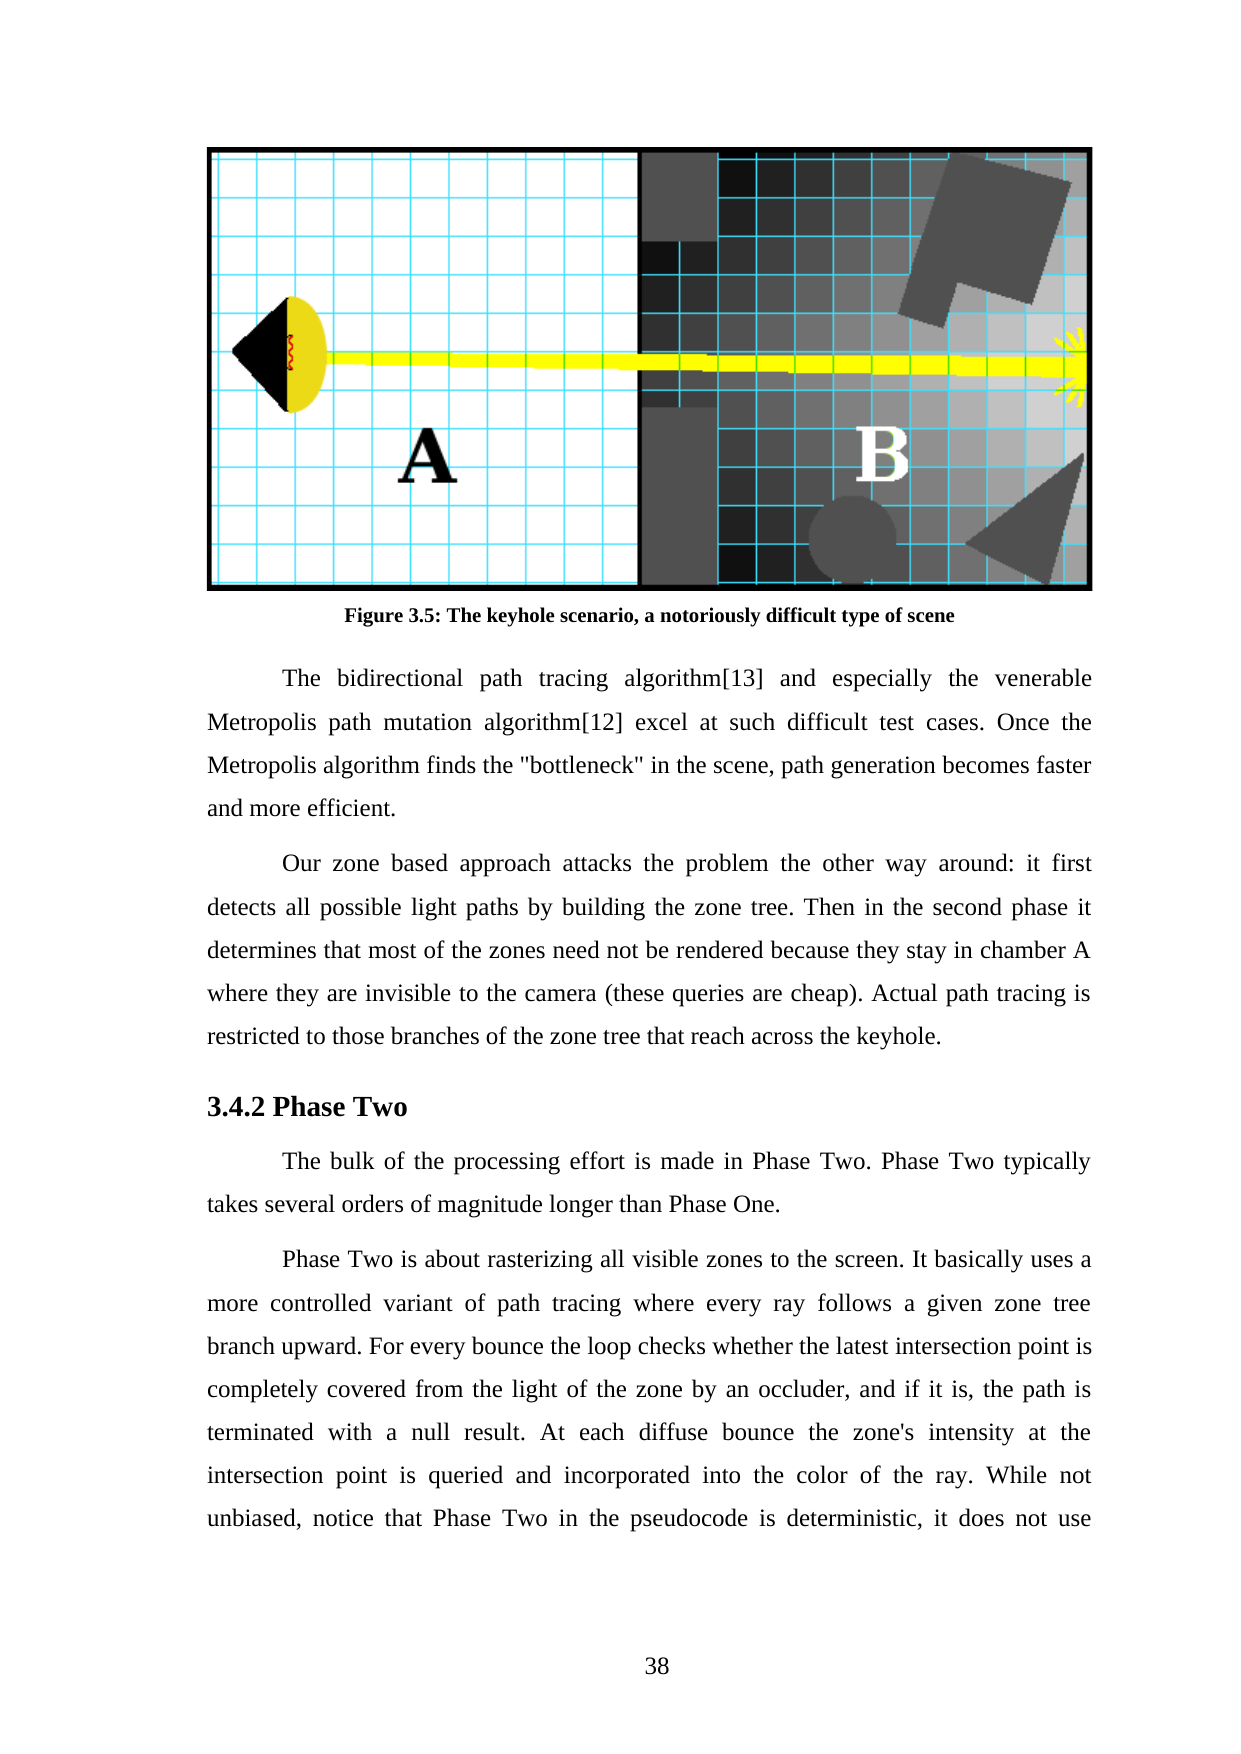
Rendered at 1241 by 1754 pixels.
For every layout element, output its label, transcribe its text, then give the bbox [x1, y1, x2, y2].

picture [206, 147, 1093, 591]
subtitle Phase Two [207, 1089, 1092, 1123]
text Phase Two is about rasterizing all visible zones to the screen. It basically uses a more controlled variant of path tracing where every ray follows a given zone tree branch upward. For every bounce the loop checks whether the latest intersection point is completely covered from the light of the zone by an occluder, and if it is, the path is terminated with a null result. At each diffuse bounce the zone's intensity at the intersection point is queried and incorporated into the color of the ray. While not unbiased, notice that Phase Two in the pseudocode is deterministic, it does not use [207, 1244, 1092, 1532]
text The bulk of the processing effort is made in Phase Two. Phase Two typically takes several orders of magnitude longer than Phase One. [207, 1146, 1092, 1218]
text Our zone based approach attacks the problem the other way around: it first detects all possible light paths by building the zone tree. Then in the second phase it determines that most of the zones need not be rendered because they stay in chamber A where they are invisible to the camera (these queries are cheap). Actual path tracing is restricted to those branches of the zone tree that reach across the keyhole. [207, 848, 1092, 1050]
text Figure 3.5: The keyhole scenario, a notoriously difficult type of scene [207, 591, 1092, 627]
text The bidirectional path tracing algorithm[13] and especially the venerable Metropolis path mutation algorithm[12] excel at such difficult test cases. Once the Metropolis algorithm finds the "bottleneck" in the scene, path generation becomes faster and more efficient. [207, 663, 1092, 822]
